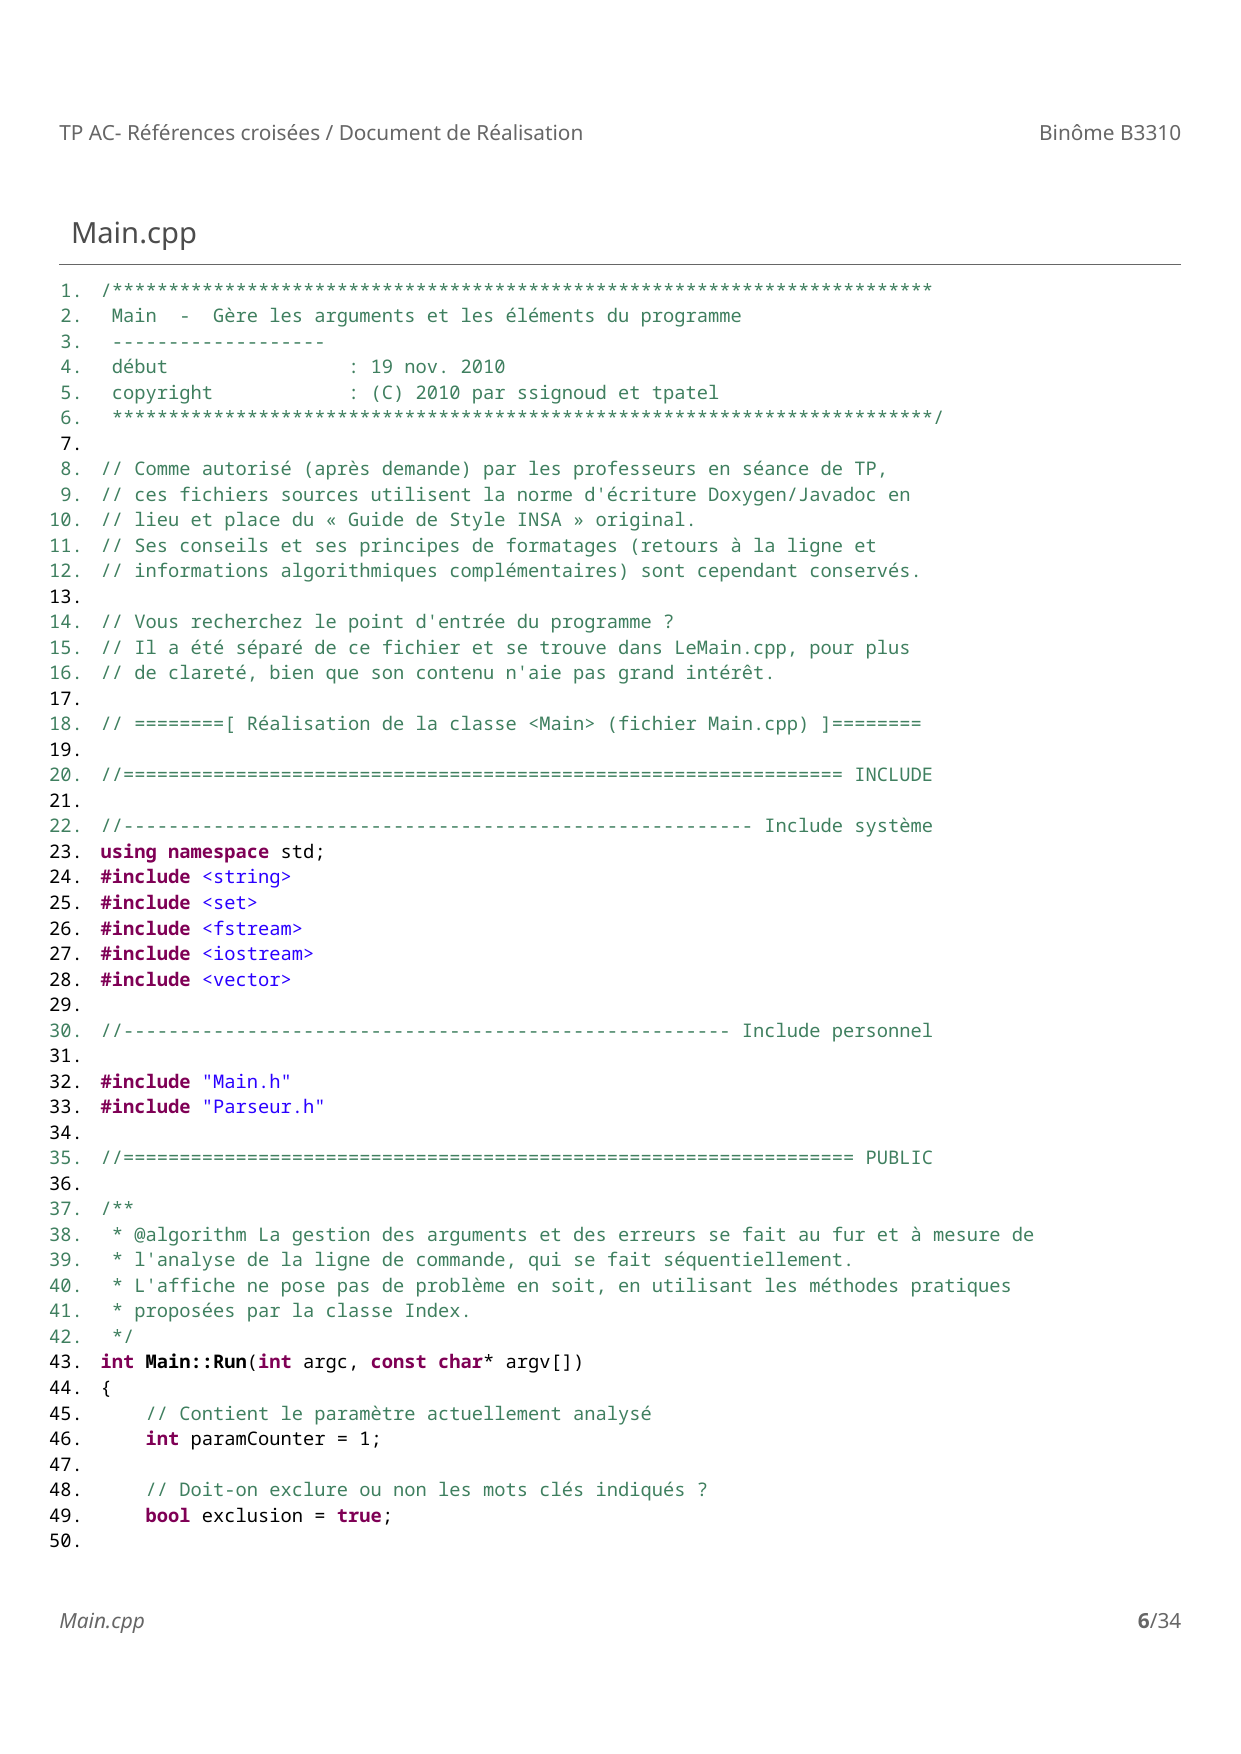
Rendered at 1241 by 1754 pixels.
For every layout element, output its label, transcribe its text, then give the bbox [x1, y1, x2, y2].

list #include <vector> [83, 966, 1181, 991]
list // informations algorithmiques complémentaires) sont cependant conservés. [83, 558, 1181, 583]
list // Il a été séparé de ce fichier et se trouve dans LeMain.cpp, pour plus [83, 634, 1181, 660]
list #include <set> [83, 889, 1181, 915]
list Main - Gère les arguments et les éléments du programme [83, 302, 1181, 328]
list /** [83, 1196, 1181, 1221]
list #include <fstream> [83, 915, 1181, 940]
list * proposées par la classe Index. [83, 1298, 1181, 1323]
list début : 19 nov. 2010 [83, 353, 1181, 379]
list // Ses conseils et ses principes de formatages (retours à la ligne et [83, 532, 1181, 558]
list ------------------- [83, 328, 1181, 353]
subtitle Main.cpp [59, 201, 1181, 264]
list #include <iostream> [83, 940, 1181, 966]
list */ [83, 1323, 1181, 1349]
list // de clareté, bien que son contenu n'aie pas grand intérêt. [83, 660, 1181, 685]
list { [83, 1374, 1181, 1400]
list using namespace std; [83, 838, 1181, 864]
list // Doit-on exclure ou non les mots clés indiqués ? [83, 1476, 1181, 1502]
list /************************************************************************* [83, 277, 1181, 302]
list * L'affiche ne pose pas de problème en soit, en utilisant les méthodes pratiques [83, 1272, 1181, 1298]
list //------------------------------------------------------ Include personnel [83, 1017, 1181, 1042]
list * @algorithm La gestion des arguments et des erreurs se fait au fur et à mesure de [83, 1221, 1181, 1247]
list int paramCounter = 1; [83, 1425, 1181, 1451]
list * l'analyse de la ligne de commande, qui se fait séquentiellement. [83, 1247, 1181, 1272]
list //================================================================ INCLUDE [83, 762, 1181, 787]
list // ========[ Réalisation de la classe <Main> (fichier Main.cpp) ]======== [83, 711, 1181, 736]
list // ces fichiers sources utilisent la norme d'écriture Doxygen/Javadoc en [83, 481, 1181, 507]
list copyright : (C) 2010 par ssignoud et tpatel [83, 379, 1181, 404]
list // Vous recherchez le point d'entrée du programme ? [83, 609, 1181, 634]
list int Main::Run(int argc, const char* argv[]) [83, 1349, 1181, 1374]
list #include <string> [83, 864, 1181, 889]
list // Comme autorisé (après demande) par les professeurs en séance de TP, [83, 456, 1181, 481]
list #include "Parseur.h" [83, 1093, 1181, 1119]
list // Contient le paramètre actuellement analysé [83, 1400, 1181, 1425]
list *************************************************************************/ [83, 404, 1181, 430]
list #include "Main.h" [83, 1068, 1181, 1093]
list // lieu et place du « Guide de Style INSA » original. [83, 507, 1181, 532]
list //================================================================= PUBLIC [83, 1144, 1181, 1170]
list //-------------------------------------------------------- Include système [83, 813, 1181, 838]
list bool exclusion = true; [83, 1502, 1181, 1527]
